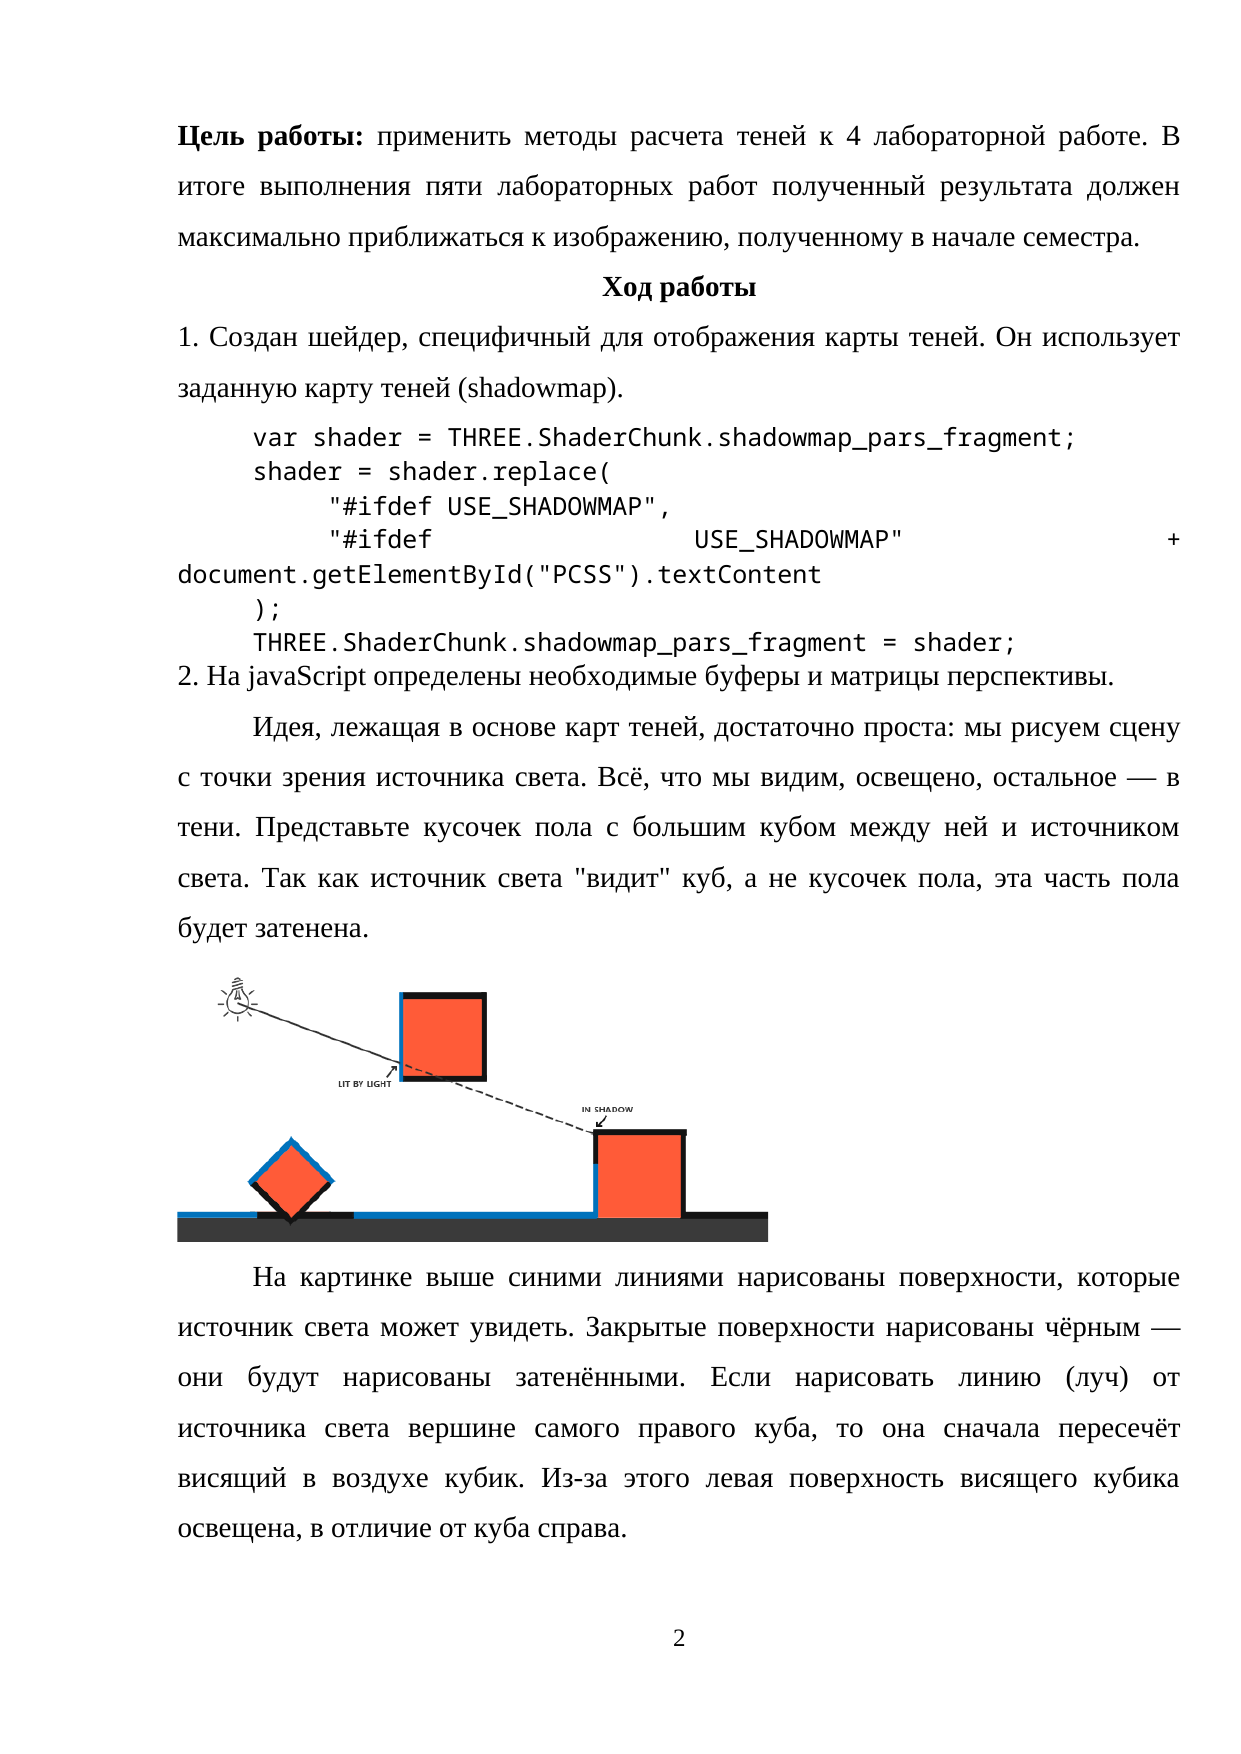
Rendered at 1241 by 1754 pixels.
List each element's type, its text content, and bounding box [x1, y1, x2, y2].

subtitle Идея, лежащая в основе карт теней, достаточно проста: мы рисуем сцену с точки зрения источника света. Всё, что мы видим, освещено, остальное — в тени. Представьте кусочек пола с большим кубом между ней и источником света. Так как источник света "видит" куб, а не кусочек пола, эта часть пола будет затенена. [177, 709, 1181, 943]
subtitle На картинке выше синими линиями нарисованы поверхности, которые источник света может увидеть. Закрытые поверхности нарисованы чёрным — они будут нарисованы затенёнными. Если нарисовать линию (луч) от источника света вершине самого правого куба, то она сначала пересечёт висящий в воздухе кубик. Из-за этого левая поверхность висящего кубика освещена, в отличие от куба справа. [177, 1259, 1181, 1544]
text Ход работы [177, 269, 1181, 303]
text 1. Создан шейдер, специфичный для отображения карты теней. Он использует заданную карту теней (shadowmap). [177, 319, 1181, 403]
text "#ifdef USE_SHADOWMAP" + document.getElementById("PCSS").textContent [177, 522, 1181, 590]
text Цель работы: применить методы расчета теней к 4 лабораторной работе. В итоге выполнения пяти лабораторных работ полученный результата должен максимально приближаться к изображению, полученному в начале семестра. [177, 118, 1181, 252]
text 2. На javaScript определены необходимые буферы и матрицы перспективы. [177, 658, 1181, 692]
text shader = shader.replace( [177, 454, 1181, 488]
text ); [177, 590, 1181, 624]
text THREE.ShaderChunk.shadowmap_pars_fragment = shader; [177, 624, 1181, 658]
text var shader = THREE.ShaderChunk.shadowmap_pars_fragment; [177, 420, 1181, 454]
text "#ifdef USE_SHADOWMAP", [177, 488, 1181, 522]
picture [177, 960, 769, 1242]
